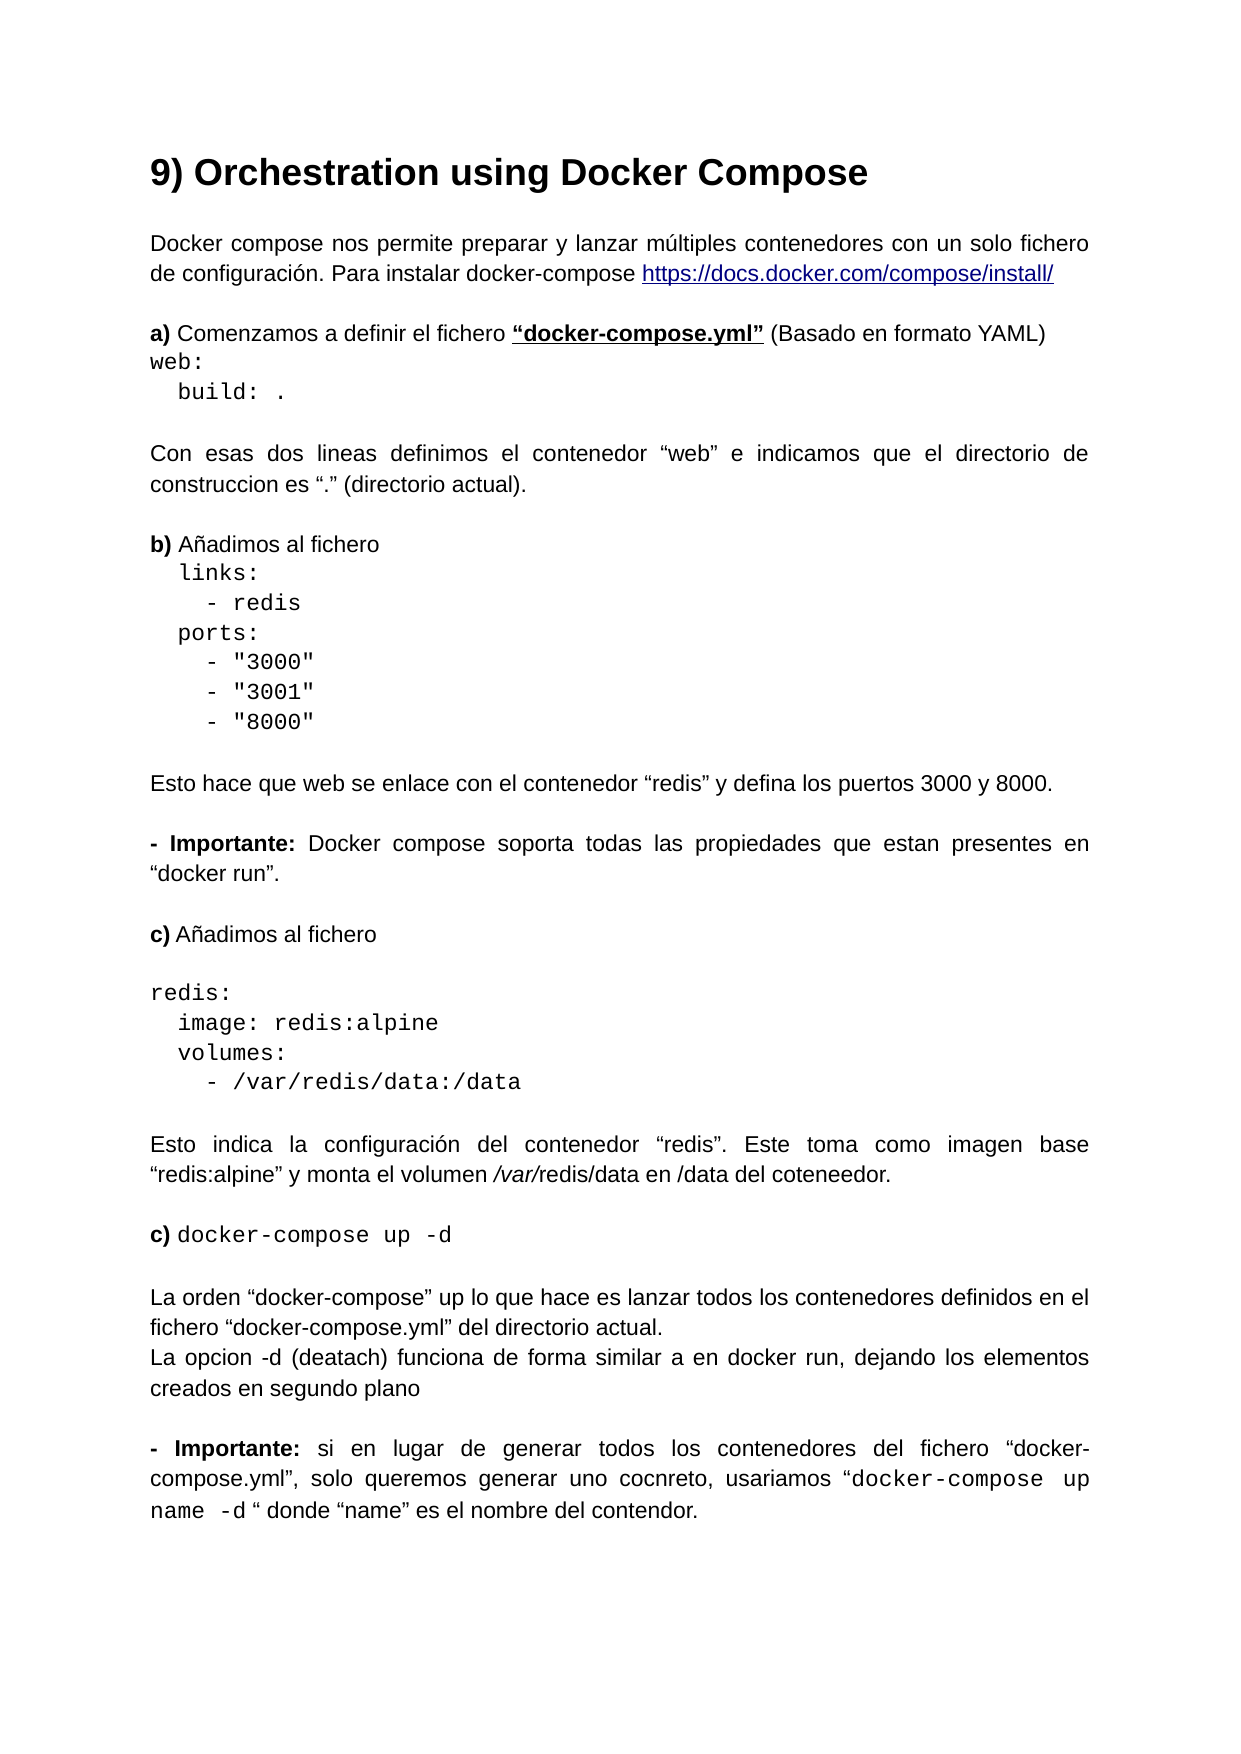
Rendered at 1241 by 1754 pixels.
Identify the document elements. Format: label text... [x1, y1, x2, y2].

text - Importante: si en lugar de generar todos los contenedores del fichero “docker-compose.yml”, solo queremos generar uno cocnreto, usariamos “docker-compose up name -d “ donde “name” es el nombre del contendor. [150, 1435, 1090, 1526]
text c) Añadimos al fichero [150, 921, 1090, 947]
text b) Añadimos al fichero [150, 531, 1090, 557]
text web: build: . [150, 351, 1090, 406]
text links: - redis [150, 561, 1090, 617]
text 9) Orchestration using Docker Compose [150, 150, 1090, 193]
text a) Comenzamos a definir el fichero “docker-compose.yml” (Basado en formato YAML) [150, 320, 1090, 347]
text La orden “docker-compose” up lo que hace es lanzar todos los contenedores definidos en el fichero “docker-compose.yml” del directorio actual. [150, 1284, 1090, 1341]
text ports: - "3000" - "3001" - "8000" [150, 621, 1090, 766]
text Esto indica la configuración del contenedor “redis”. Este toma como imagen base “redis:alpine” y monta el volumen /var/redis/data en /data del coteneedor. [150, 1131, 1090, 1187]
text - Importante: Docker compose soporta todas las propiedades que estan presentes en “docker run”. [150, 830, 1090, 887]
text La opcion -d (deatach) funciona de forma similar a en docker run, dejando los elementos creados en segundo plano [150, 1344, 1090, 1401]
text redis: image: redis:alpine volumes: - /var/redis/data:/data [150, 951, 1090, 1097]
text c) docker-compose up -d [150, 1221, 1090, 1249]
text Docker compose nos permite preparar y lanzar múltiples contenedores con un solo fichero de configuración. Para instalar docker-compose https://docs.docker.com/compose/install/ [150, 230, 1090, 286]
text Esto hace que web se enlace con el contenedor “redis” y defina los puertos 3000 y 8000. [150, 770, 1090, 796]
text Con esas dos lineas definimos el contenedor “web” e indicamos que el directorio de construccion es “.” (directorio actual). [150, 440, 1090, 497]
